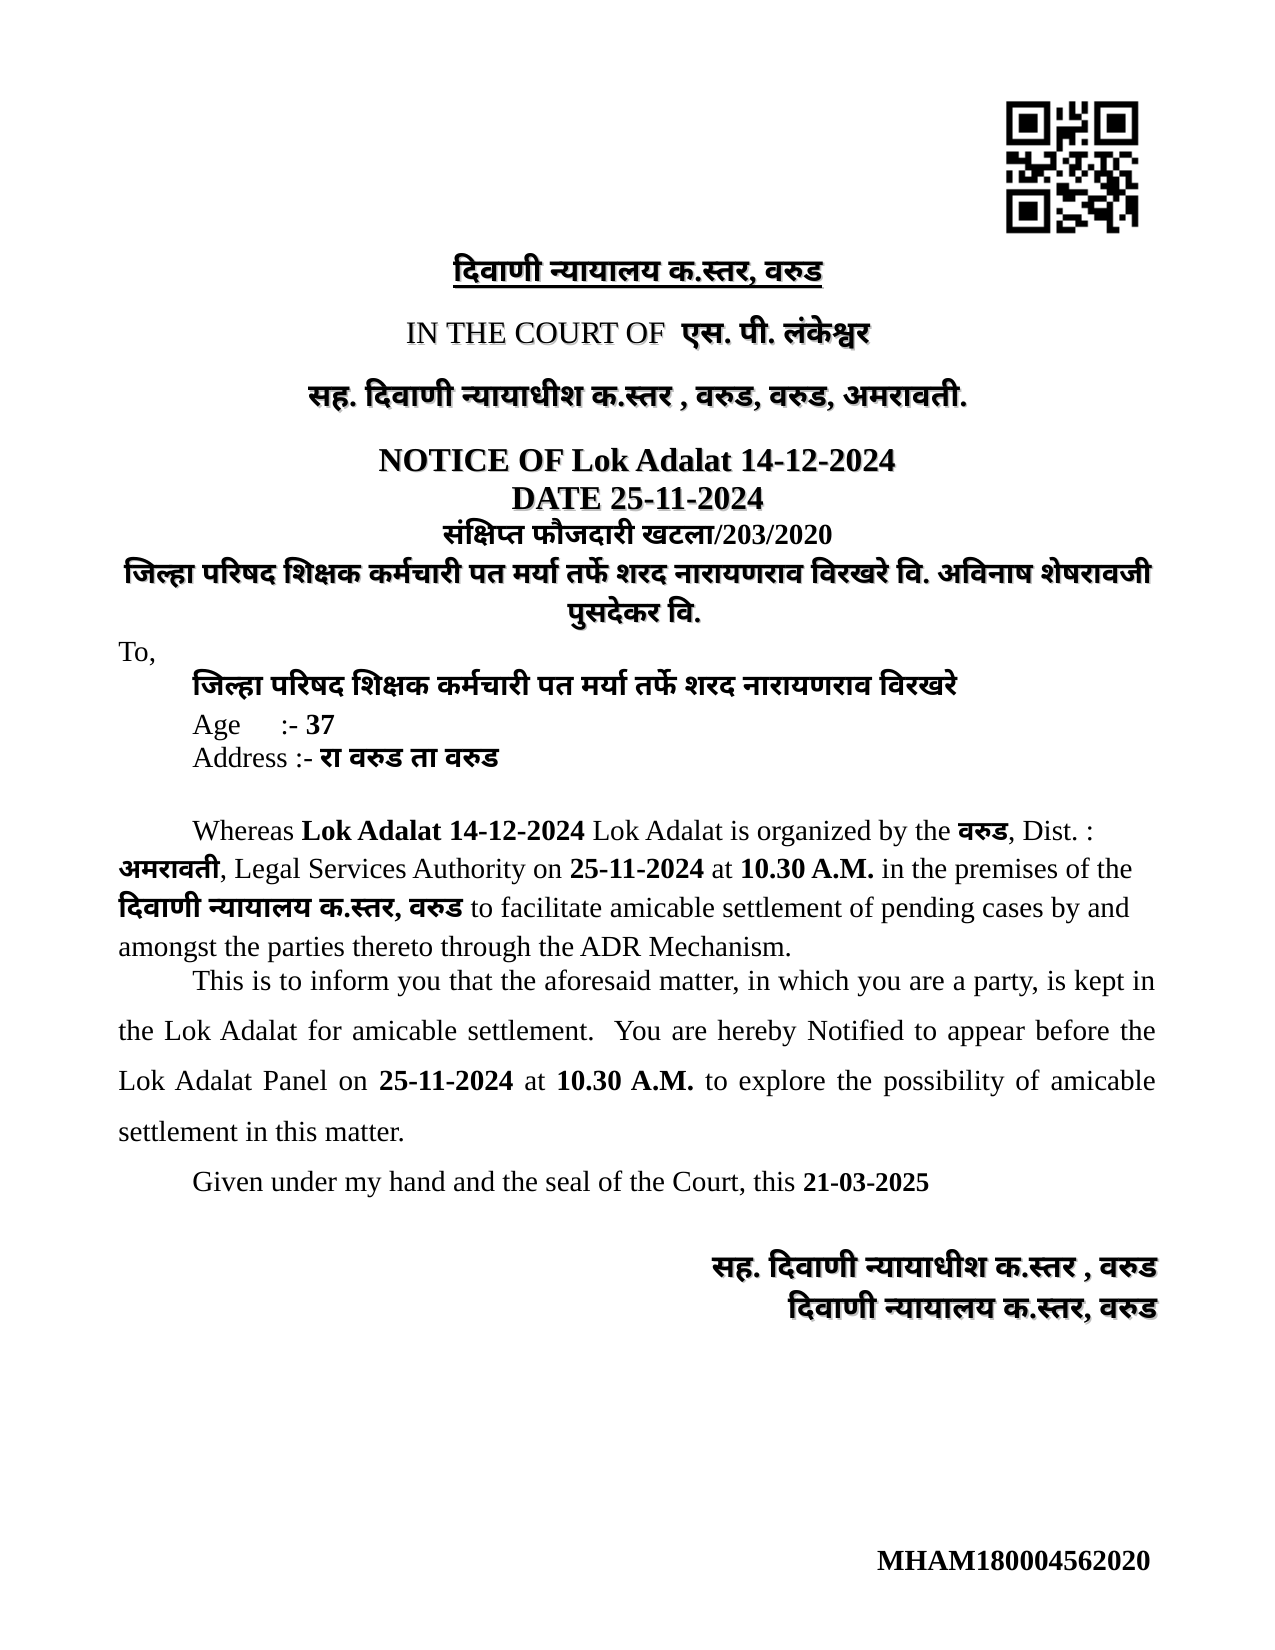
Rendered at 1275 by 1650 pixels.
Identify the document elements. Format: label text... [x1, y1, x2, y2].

text Whereas Lok Adalat 14-12-2024 Lok Adalat is organized by the वरुड, Dist. : अमरावती, Legal Services Authority on 25-11-2024 at 10.30 A.M. in the premises of the दिवाणी न्यायालय क.स्तर, वरुड to facilitate amicable settlement of pending cases by and amongst the parties thereto through the ADR Mechanism. [118, 813, 1157, 963]
text IN THE COURT OF एस. पी. लंकेश्वर [118, 314, 1157, 356]
text Given under my hand and the seal of the Court, this 21-03-2025 [118, 1164, 1157, 1197]
text दिवाणी न्यायालय क.स्तर, वरुड [118, 252, 1157, 294]
text Address :- रा वरुड ता वरुड [118, 741, 1157, 780]
picture [994, 89, 1151, 246]
text संक्षिप्त फौजदारी खटला/203/2020 [118, 517, 1157, 556]
text NOTICE OF Lok Adalat 14-12-2024 [118, 440, 1157, 478]
table_cell [864, 85, 1156, 252]
text जिल्हा परिषद शिक्षक कर्मचारी पत मर्या तर्फे शरद नारायणराव विरखरे वि. अविनाष शेषरावजी पुसदेकर वि. [118, 556, 1157, 634]
table_header MHAM180004562020 [864, 1538, 1156, 1582]
text दिवाणी न्यायालय क.स्तर, वरुड [118, 1290, 1157, 1332]
text This is to inform you that the aforesaid matter, in which you are a party, is kept in the Lok Adalat for amicable settlement. You are hereby Notified to appear before the Lok Adalat Panel on 25-11-2024 at 10.30 A.M. to explore the possibility of amicable settlement in this matter. [118, 963, 1157, 1147]
text जिल्हा परिषद शिक्षक कर्मचारी पत मर्या तर्फे शरद नारायणराव विरखरे [118, 668, 1157, 707]
text DATE 25-11-2024 [118, 478, 1157, 517]
text To, [118, 634, 1157, 668]
text सह. दिवाणी न्यायाधीश क.स्तर , वरुड [118, 1248, 1157, 1290]
text Age :- 37 [118, 707, 1157, 741]
text सह. दिवाणी न्यायाधीश क.स्तर , वरुड, वरुड, अमरावती. [118, 377, 1157, 419]
